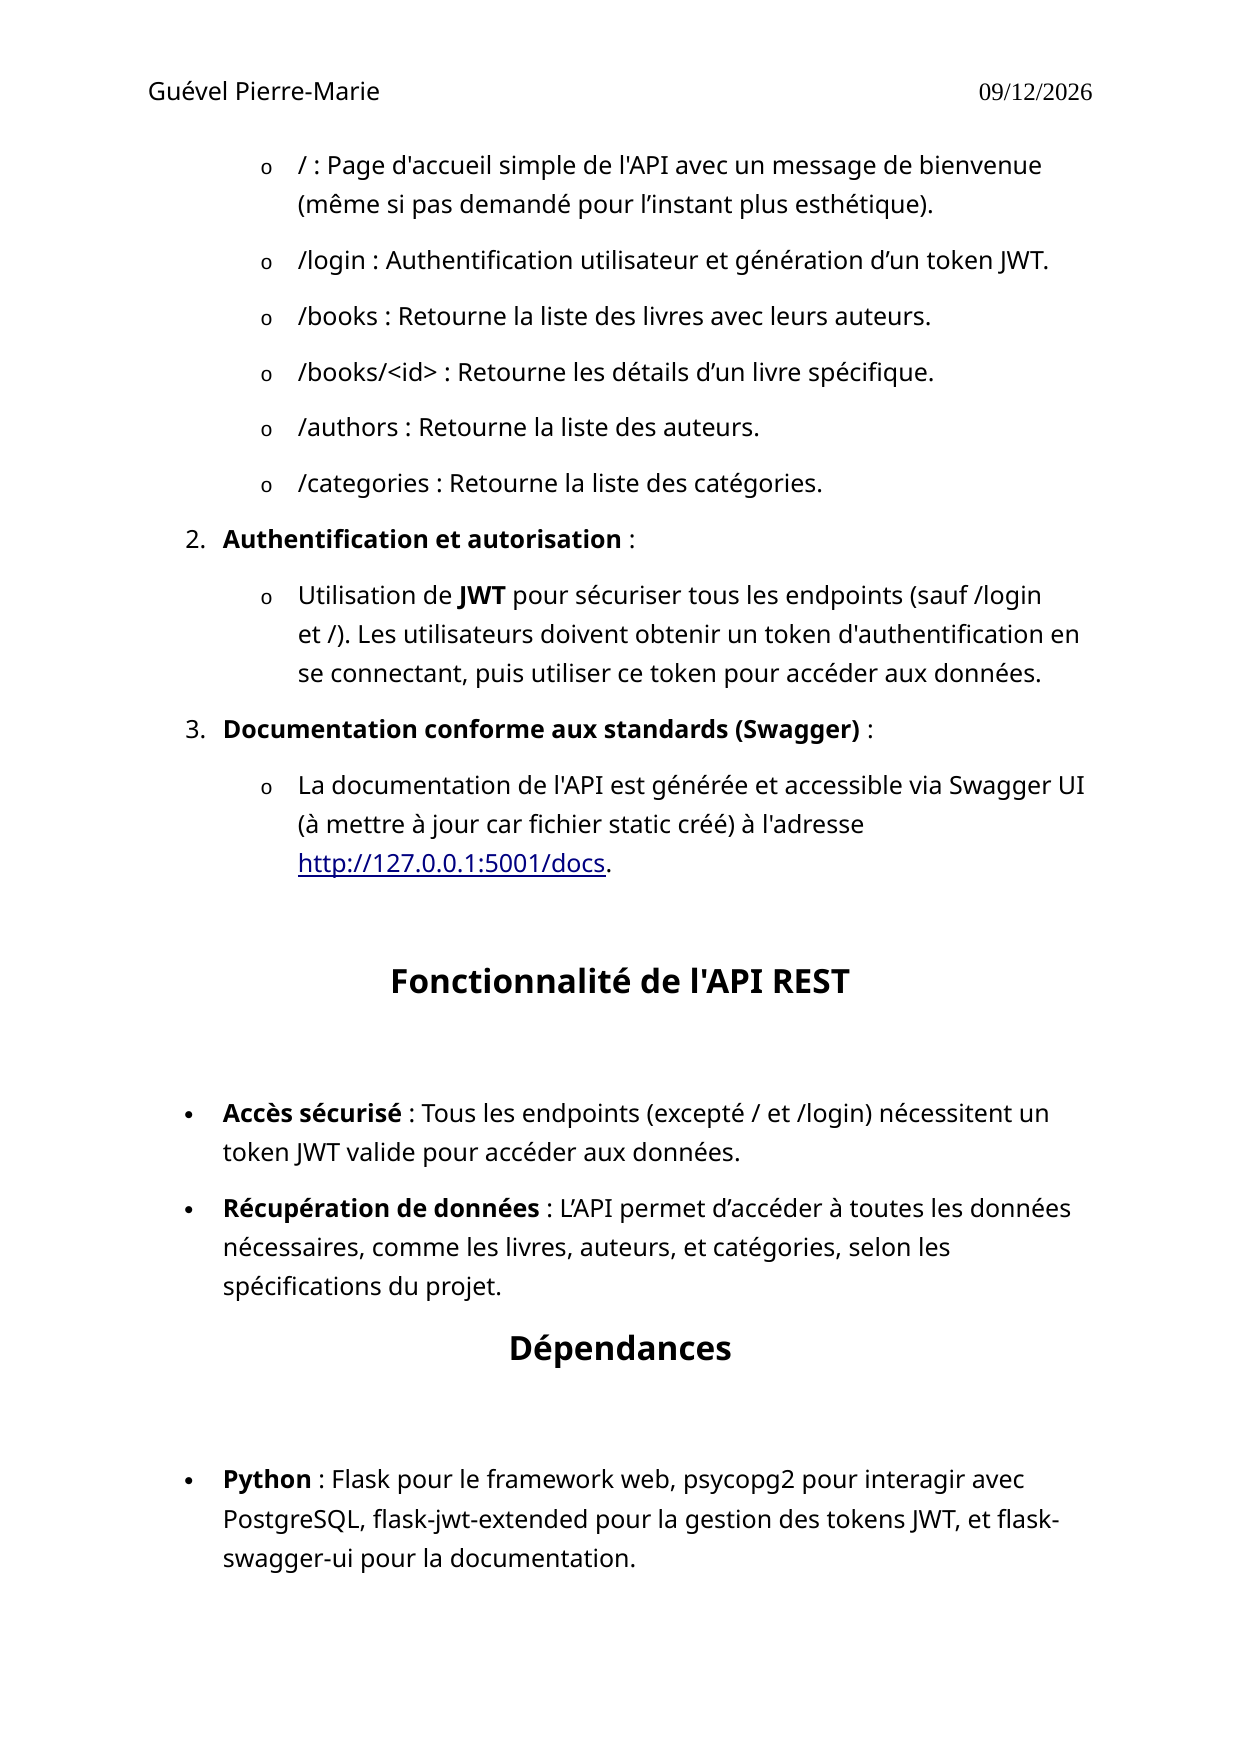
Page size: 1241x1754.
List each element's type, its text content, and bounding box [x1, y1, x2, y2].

list Authentification et autorisation : [185, 522, 1093, 556]
text Dépendances [148, 1324, 1093, 1370]
list / : Page d'accueil simple de l'API avec un message de bienvenue (même si pas demandé pour l’instant plus esthétique). [260, 148, 1093, 221]
list La documentation de l'API est générée et accessible via Swagger UI (à mettre à jour car fichier static créé) à l'adresse http://127.0.0.1:5001/docs. [260, 768, 1093, 880]
list Documentation conforme aux standards (Swagger) : [185, 712, 1093, 746]
list /books/<id> : Retourne les détails d’un livre spécifique. [260, 354, 1093, 388]
list Utilisation de JWT pour sécuriser tous les endpoints (sauf /login et /). Les utilisateurs doivent obtenir un token d'authentification en se connectant, puis utiliser ce token pour accéder aux données. [260, 578, 1093, 690]
list Récupération de données : L’API permet d’accéder à toutes les données nécessaires, comme les livres, auteurs, et catégories, selon les spécifications du projet. [185, 1190, 1093, 1303]
list /authors : Retourne la liste des auteurs. [260, 410, 1093, 444]
list Accès sécurisé : Tous les endpoints (excepté / et /login) nécessitent un token JWT valide pour accéder aux données. [185, 1095, 1093, 1168]
text Fonctionnalité de l'API REST [148, 958, 1093, 1003]
list /categories : Retourne la liste des catégories. [260, 466, 1093, 500]
list Python : Flask pour le framework web, psycopg2 pour interagir avec PostgreSQL, flask-jwt-extended pour la gestion des tokens JWT, et flask-swagger-ui pour la documentation. [185, 1462, 1093, 1574]
list /books : Retourne la liste des livres avec leurs auteurs. [260, 298, 1093, 332]
list /login : Authentification utilisateur et génération d’un token JWT. [260, 243, 1093, 277]
